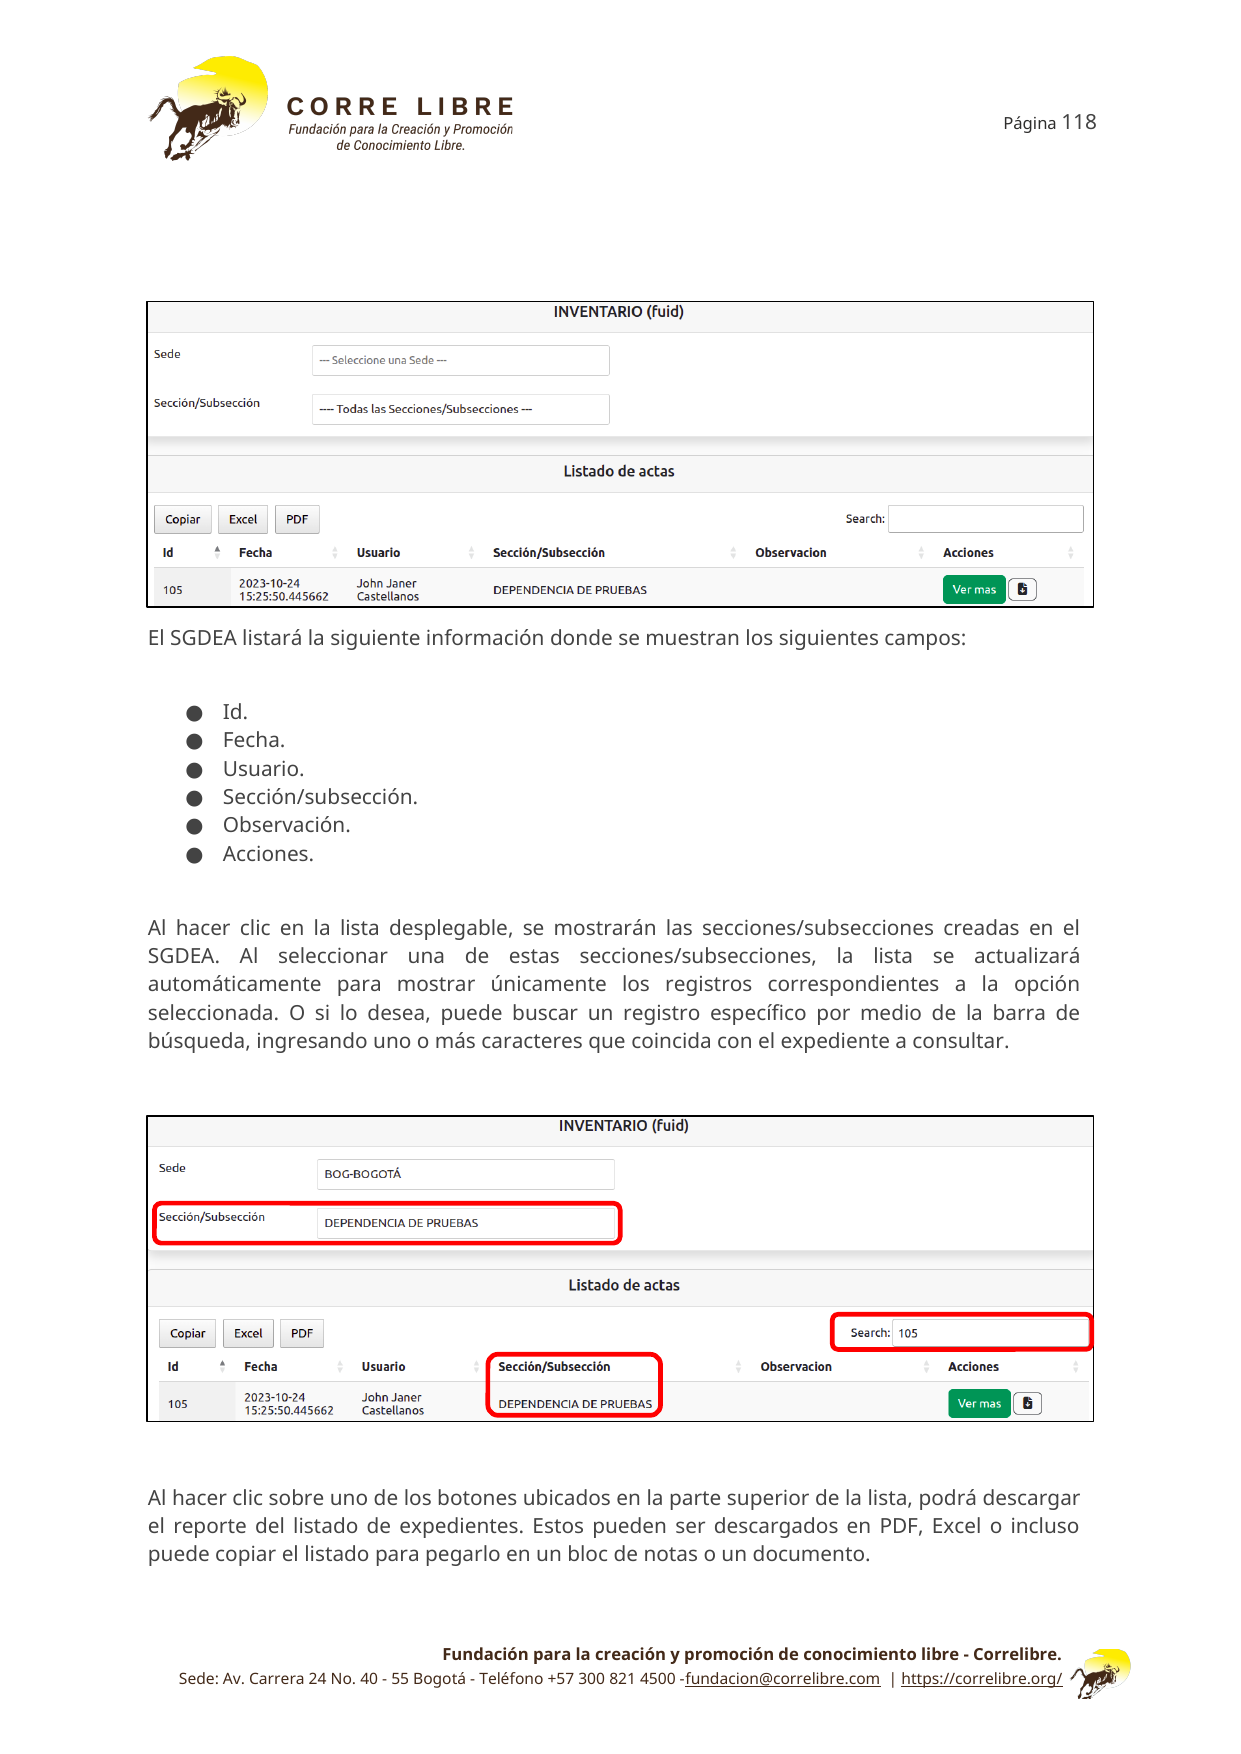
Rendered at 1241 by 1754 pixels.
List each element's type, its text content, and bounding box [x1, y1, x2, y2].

picture [835, 1317, 1089, 1347]
picture [148, 1117, 1093, 1421]
list Acciones. [185, 839, 1081, 867]
text Al hacer clic en la lista desplegable, se mostrarán las secciones/subsecciones creadas en el SGDEA. Al seleccionar una de estas secciones/subsecciones, la lista se actualizará automáticamente para mostrar únicamente los registros correspondientes a la opción seleccionada. O si lo desea, puede buscar un registro específico por medio de la barra de búsqueda, ingresando uno o más caracteres que coincida con el expediente a consultar. [148, 913, 1081, 1055]
picture [148, 302, 1093, 606]
list Id. [185, 697, 1081, 725]
text Al hacer clic sobre uno de los botones ubicados en la parte superior de la lista, podrá descargar el reporte del listado de expedientes. Estos pueden ser descargados en PDF, Excel o incluso puede copiar el listado para pegarlo en un bloc de notas o un documento. [148, 1483, 1081, 1568]
picture [1069, 1649, 1134, 1699]
list Observación. [185, 811, 1081, 839]
list Fecha. [185, 725, 1081, 754]
picture [147, 56, 513, 161]
text El SGDEA listará la siguiente información donde se muestran los siguientes campos: [148, 623, 1081, 652]
list Usuario. [185, 754, 1081, 782]
list Sección/subsección. [185, 782, 1081, 811]
